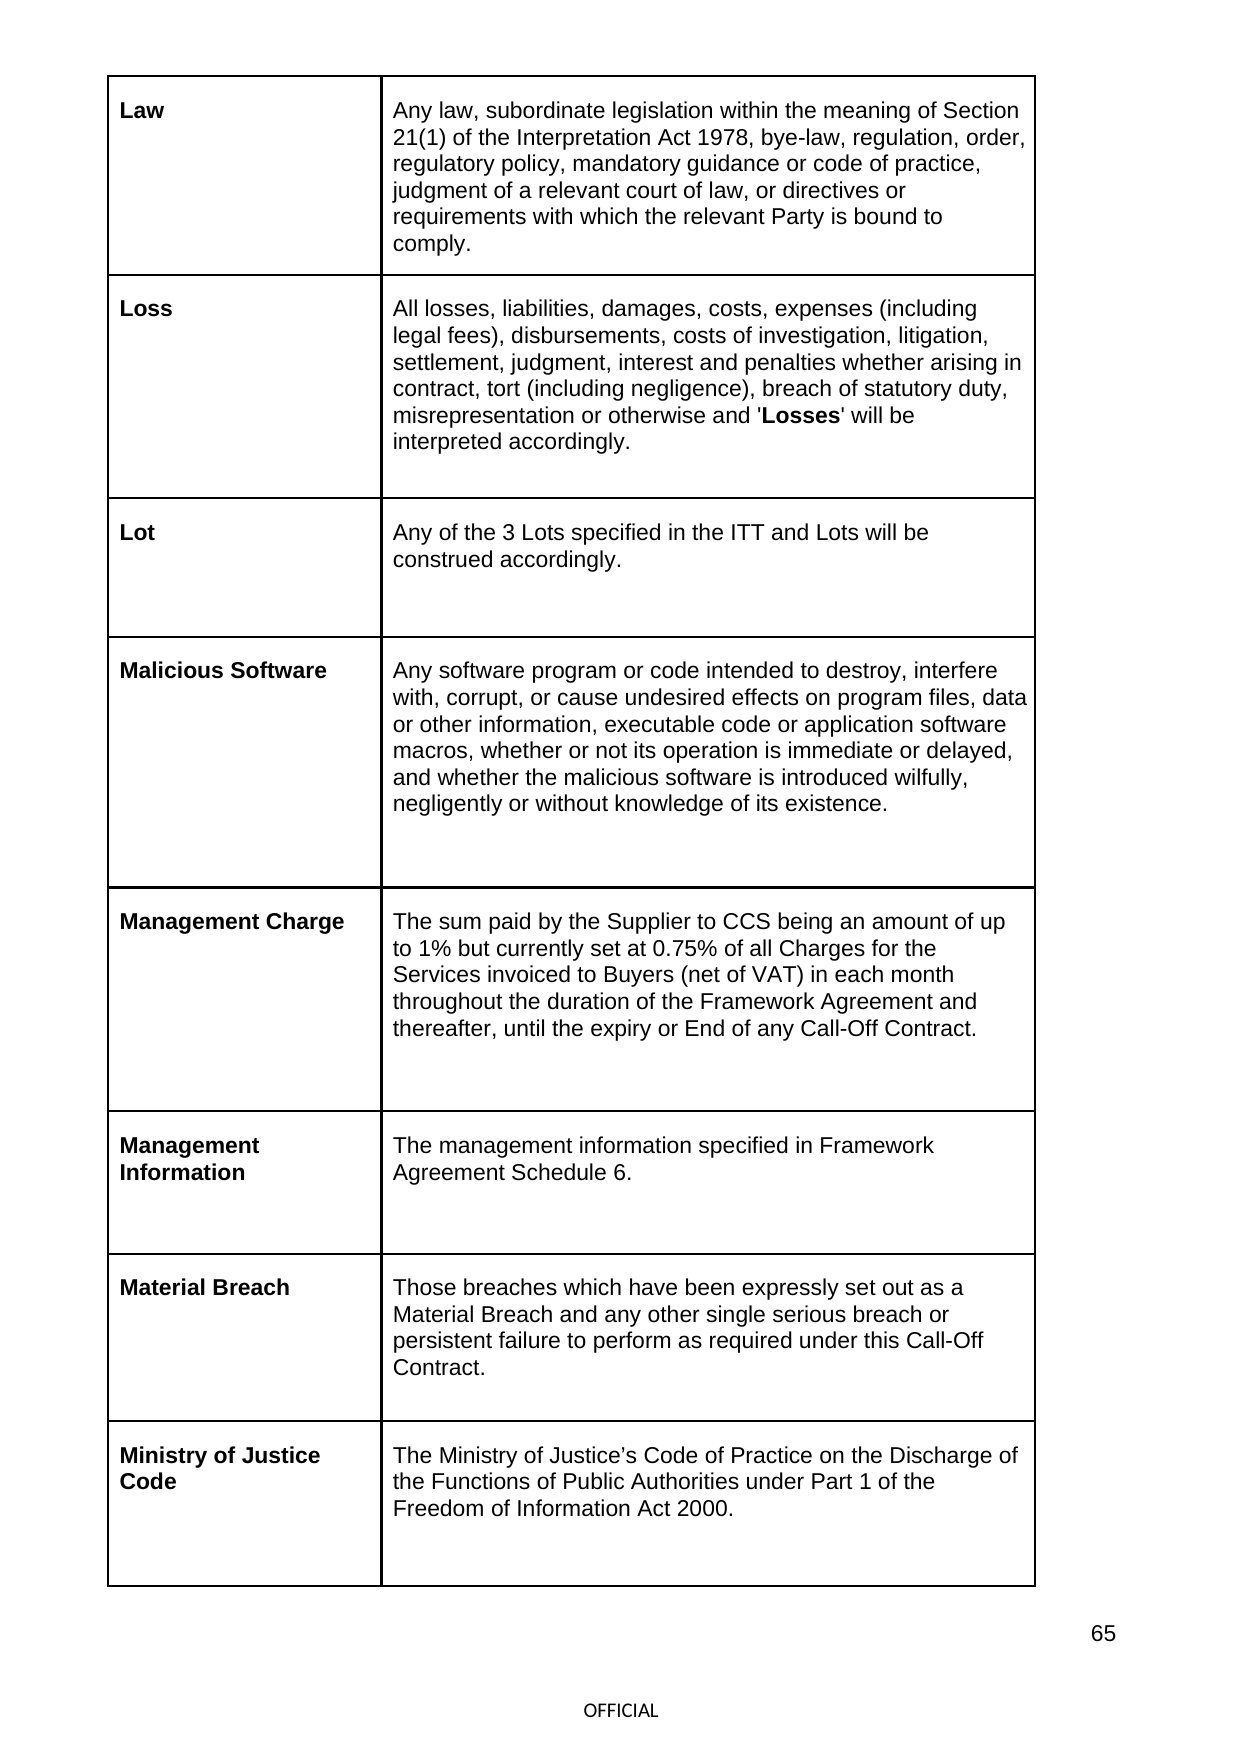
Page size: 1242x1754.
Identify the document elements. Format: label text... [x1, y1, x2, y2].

table_cell All losses, liabilities, damages, costs, expenses (including legal fees), disbursements, costs of investigation, litigation, settlement, judgment, interest and penalties whether arising in contract, tort (including negligence), breach of statutory duty, misrepresentation or otherwise and 'Losses' will be interpreted accordingly. [383, 276, 1034, 497]
table_cell Material Breach [109, 1255, 380, 1420]
table_cell Ministry of Justice Code [109, 1422, 380, 1585]
table_cell Law [109, 77, 380, 273]
table_cell The Ministry of Justice’s Code of Practice on the Discharge of the Functions of Public Authorities under Part 1 of the Freedom of Information Act 2000. [383, 1422, 1034, 1585]
table_cell Any of the 3 Lots specified in the ITT and Lots will be construed accordingly. [383, 499, 1034, 636]
table_cell The management information specified in Framework Agreement Schedule 6. [383, 1112, 1034, 1252]
table_cell Management Information [109, 1112, 380, 1252]
table_cell The sum paid by the Supplier to CCS being an amount of up to 1% but currently set at 0.75% of all Charges for the Services invoiced to Buyers (net of VAT) in each month throughout the duration of the Framework Agreement and thereafter, until the expiry or End of any Call-Off Contract. [383, 889, 1034, 1110]
table_cell Any software program or code intended to destroy, interfere with, corrupt, or cause undesired effects on program files, data or other information, executable code or application software macros, whether or not its operation is immediate or delayed, and whether the malicious software is introduced wilfully, negligently or without knowledge of its existence. [383, 638, 1034, 886]
table_cell Malicious Software [109, 638, 380, 886]
table_cell Lot [109, 499, 380, 636]
table_cell Management Charge [109, 889, 380, 1110]
table_cell Any law, subordinate legislation within the meaning of Section 21(1) of the Interpretation Act 1978, bye-law, regulation, order, regulatory policy, mandatory guidance or code of practice, judgment of a relevant court of law, or directives or requirements with which the relevant Party is bound to comply. [383, 77, 1034, 273]
table_cell Loss [109, 276, 380, 497]
table_cell Those breaches which have been expressly set out as a Material Breach and any other single serious breach or persistent failure to perform as required under this Call-Off Contract. [383, 1255, 1034, 1420]
